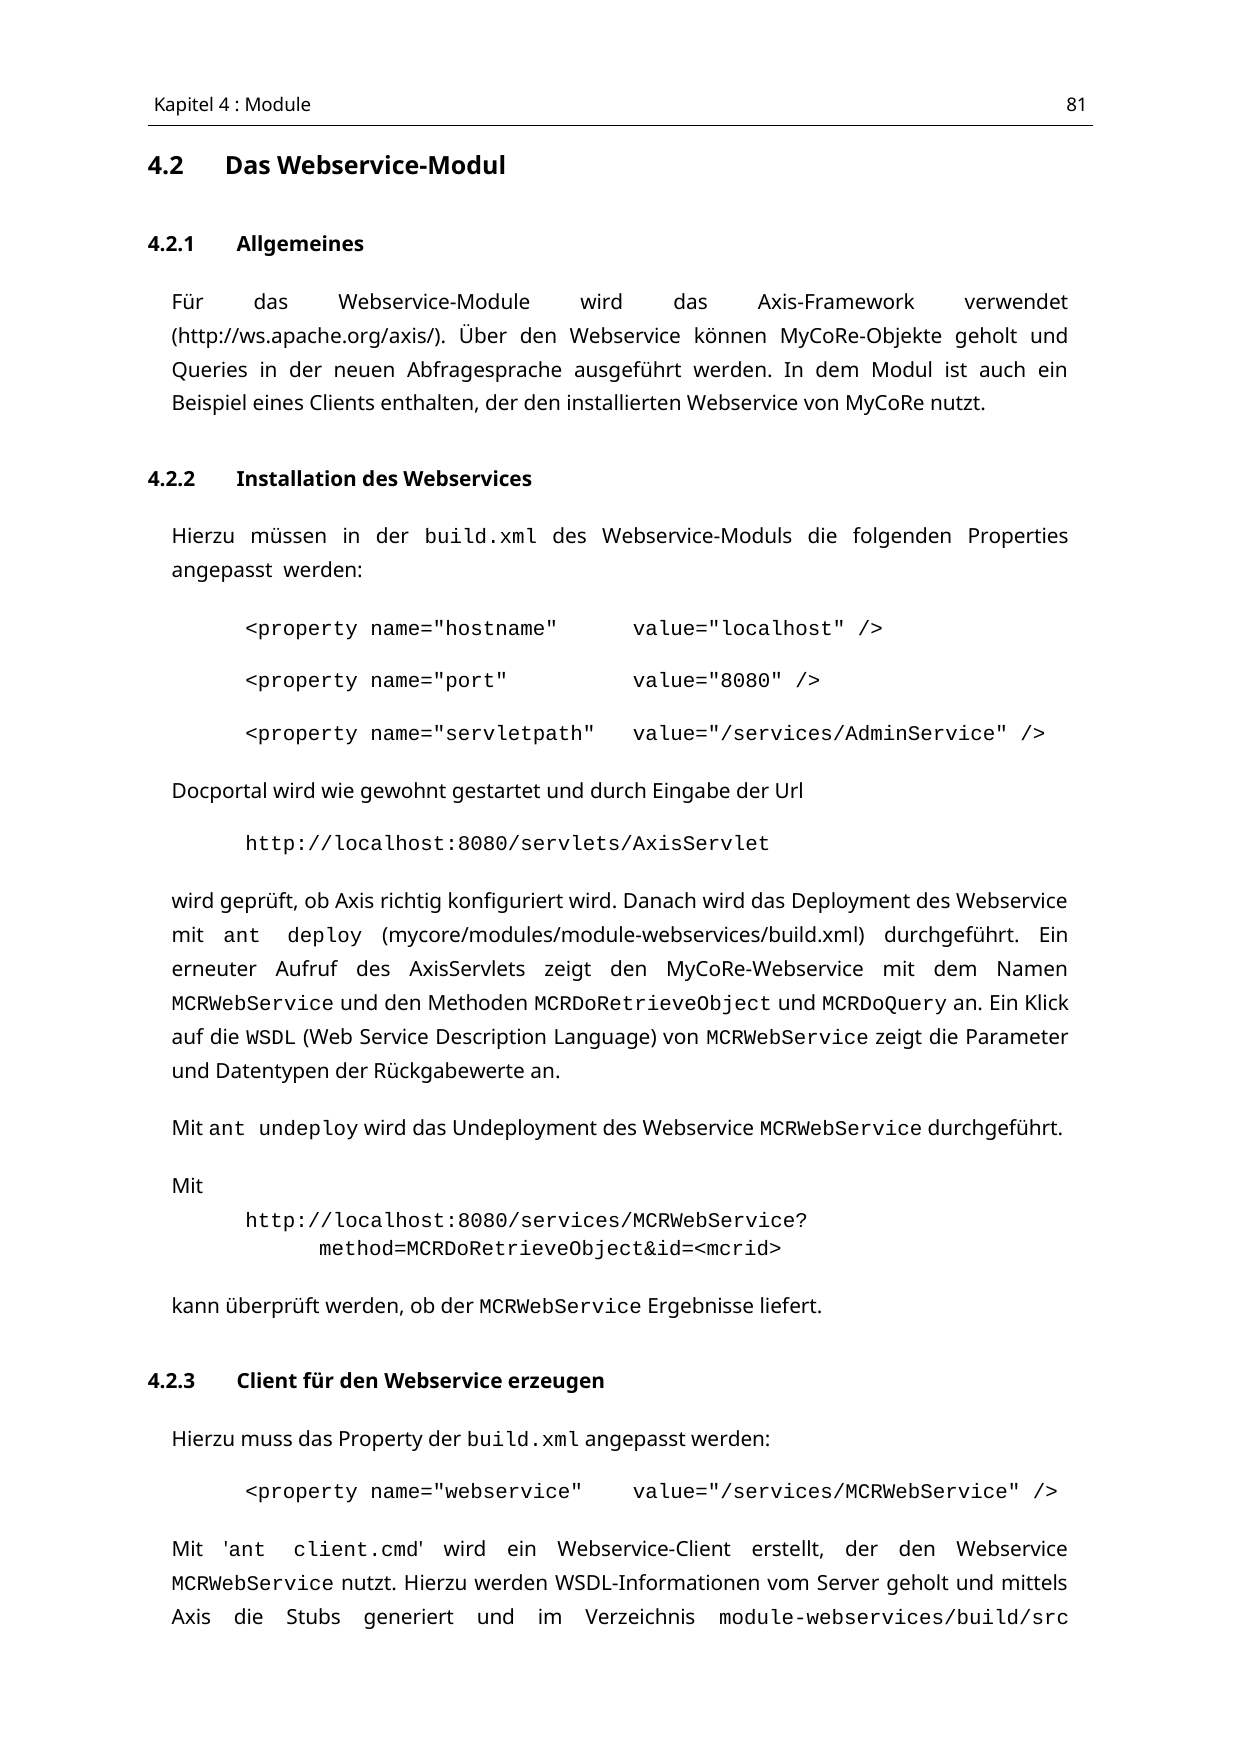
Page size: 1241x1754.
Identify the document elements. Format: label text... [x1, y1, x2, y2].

text Mit 'ant client.cmd' wird ein Webservice-Client erstellt, der den Webservice MCRWebService nutzt. Hierzu werden WSDL-Informationen vom Server geholt und mittels Axis die Stubs generiert und im Verzeichnis module-webservices/build/src [171, 1534, 1069, 1631]
subtitle Installation des Webservices [148, 464, 1092, 492]
subtitle Das Webservice-Modul [148, 148, 1092, 182]
text Mit http://localhost:8080/services/MCRWebService? method=MCRDoRetrieveObject&id=<mcrid> [171, 1171, 1069, 1262]
text kann überprüft werden, ob der MCRWebService Ergebnisse liefert. [171, 1291, 1069, 1319]
text <property name="servletpath" value="/services/AdminService" /> [171, 723, 1069, 747]
text wird geprüft, ob Axis richtig konfiguriert wird. Danach wird das Deployment des Webservice mit ant deploy (mycore/modules/module-webservices/build.xml) durchgeführt. Ein erneuter Aufruf des AxisServlets zeigt den MyCoRe-Webservice mit dem Namen MCRWebService und den Methoden MCRDoRetrieveObject und MCRDoQuery an. Ein Klick auf die WSDL (Web Service Description Language) von MCRWebService zeigt die Parameter und Datentypen der Rückgabewerte an. [171, 886, 1069, 1084]
text http://localhost:8080/servlets/AxisServlet [171, 833, 1069, 857]
text Docportal wird wie gewohnt gestartet und durch Eingabe der Url [171, 776, 1069, 804]
text <property name="port" value="8080" /> [171, 670, 1069, 694]
subtitle Allgemeines [148, 229, 1092, 258]
text Für das Webservice-Module wird das Axis-Framework verwendet (http://ws.apache.org/axis/). Über den Webservice können MyCoRe-Objekte geholt und Queries in der neuen Abfragesprache ausgeführt werden. In dem Modul ist auch ein Beispiel eines Clients enthalten, der den installierten Webservice von MyCoRe nutzt. [171, 287, 1069, 417]
text <property name="hostname" value="localhost" /> [171, 613, 1069, 641]
text <property name="webservice" value="/services/MCRWebService" /> [171, 1481, 1069, 1505]
subtitle Client für den Webservice erzeugen [148, 1366, 1092, 1394]
text Mit ant undeploy wird das Undeployment des Webservice MCRWebService durchgeführt. [171, 1113, 1069, 1142]
text Hierzu müssen in der build.xml des Webservice-Moduls die folgenden Properties angepasst werden: [171, 521, 1069, 583]
text Hierzu muss das Property der build.xml angepasst werden: [171, 1424, 1069, 1452]
